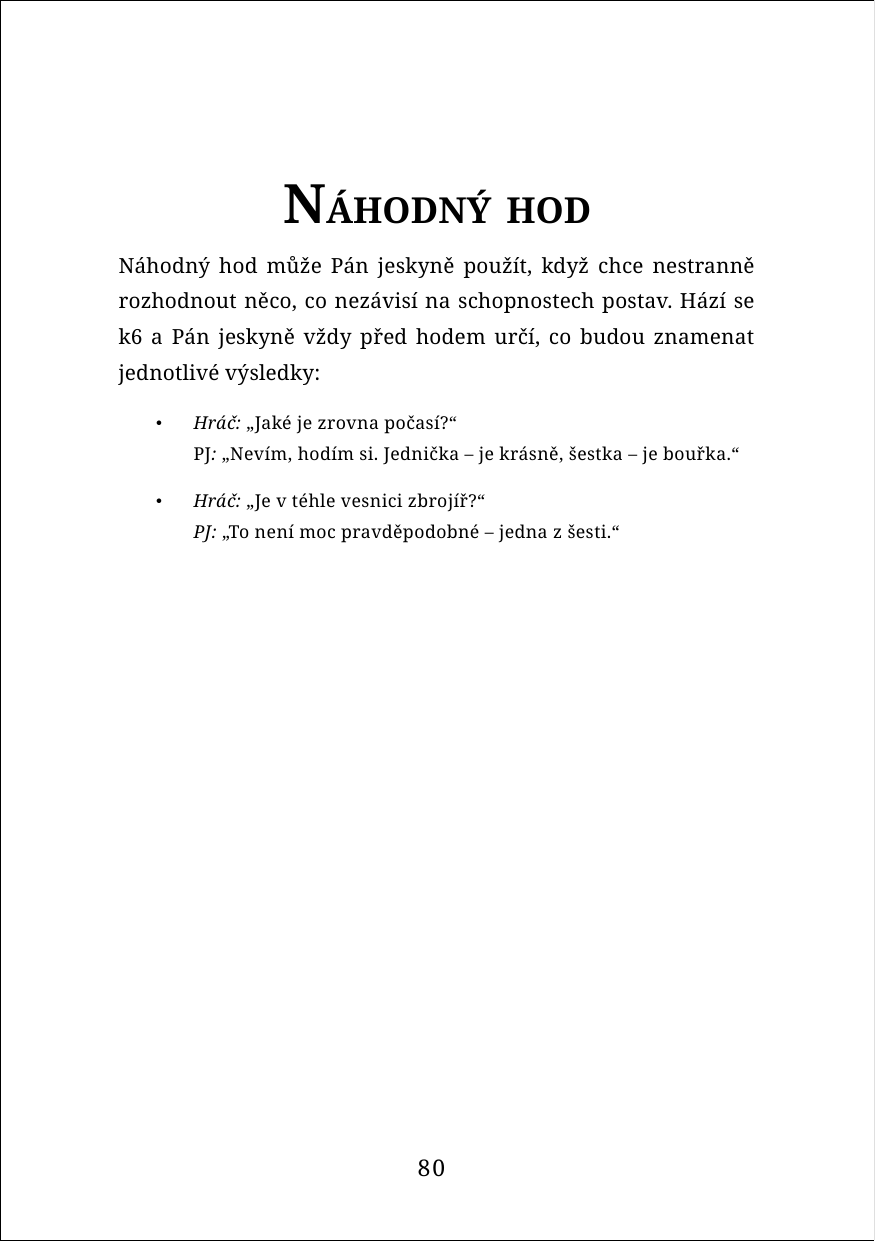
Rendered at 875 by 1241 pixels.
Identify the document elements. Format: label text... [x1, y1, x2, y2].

subtitle Náhodný hod [118, 166, 756, 239]
text Náhodný hod může Pán jeskyně použít, když chce nestranně rozhodnout něco, co nezávisí na schopnostech postav. Hází se k6 a Pán jeskyně vždy před hodem určí, co budou znamenat jednotlivé výsledky: [118, 251, 756, 386]
list Hráč: „Jaké je zrovna počasí?“ PJ: „Nevím, hodím si. Jednička – je krásně, šestka – je bouřka.“ [156, 411, 756, 465]
list Hráč: „Je v téhle vesnici zbrojíř?“ PJ: „To není moc pravděpodobné – jedna z šesti.“ [156, 489, 756, 543]
